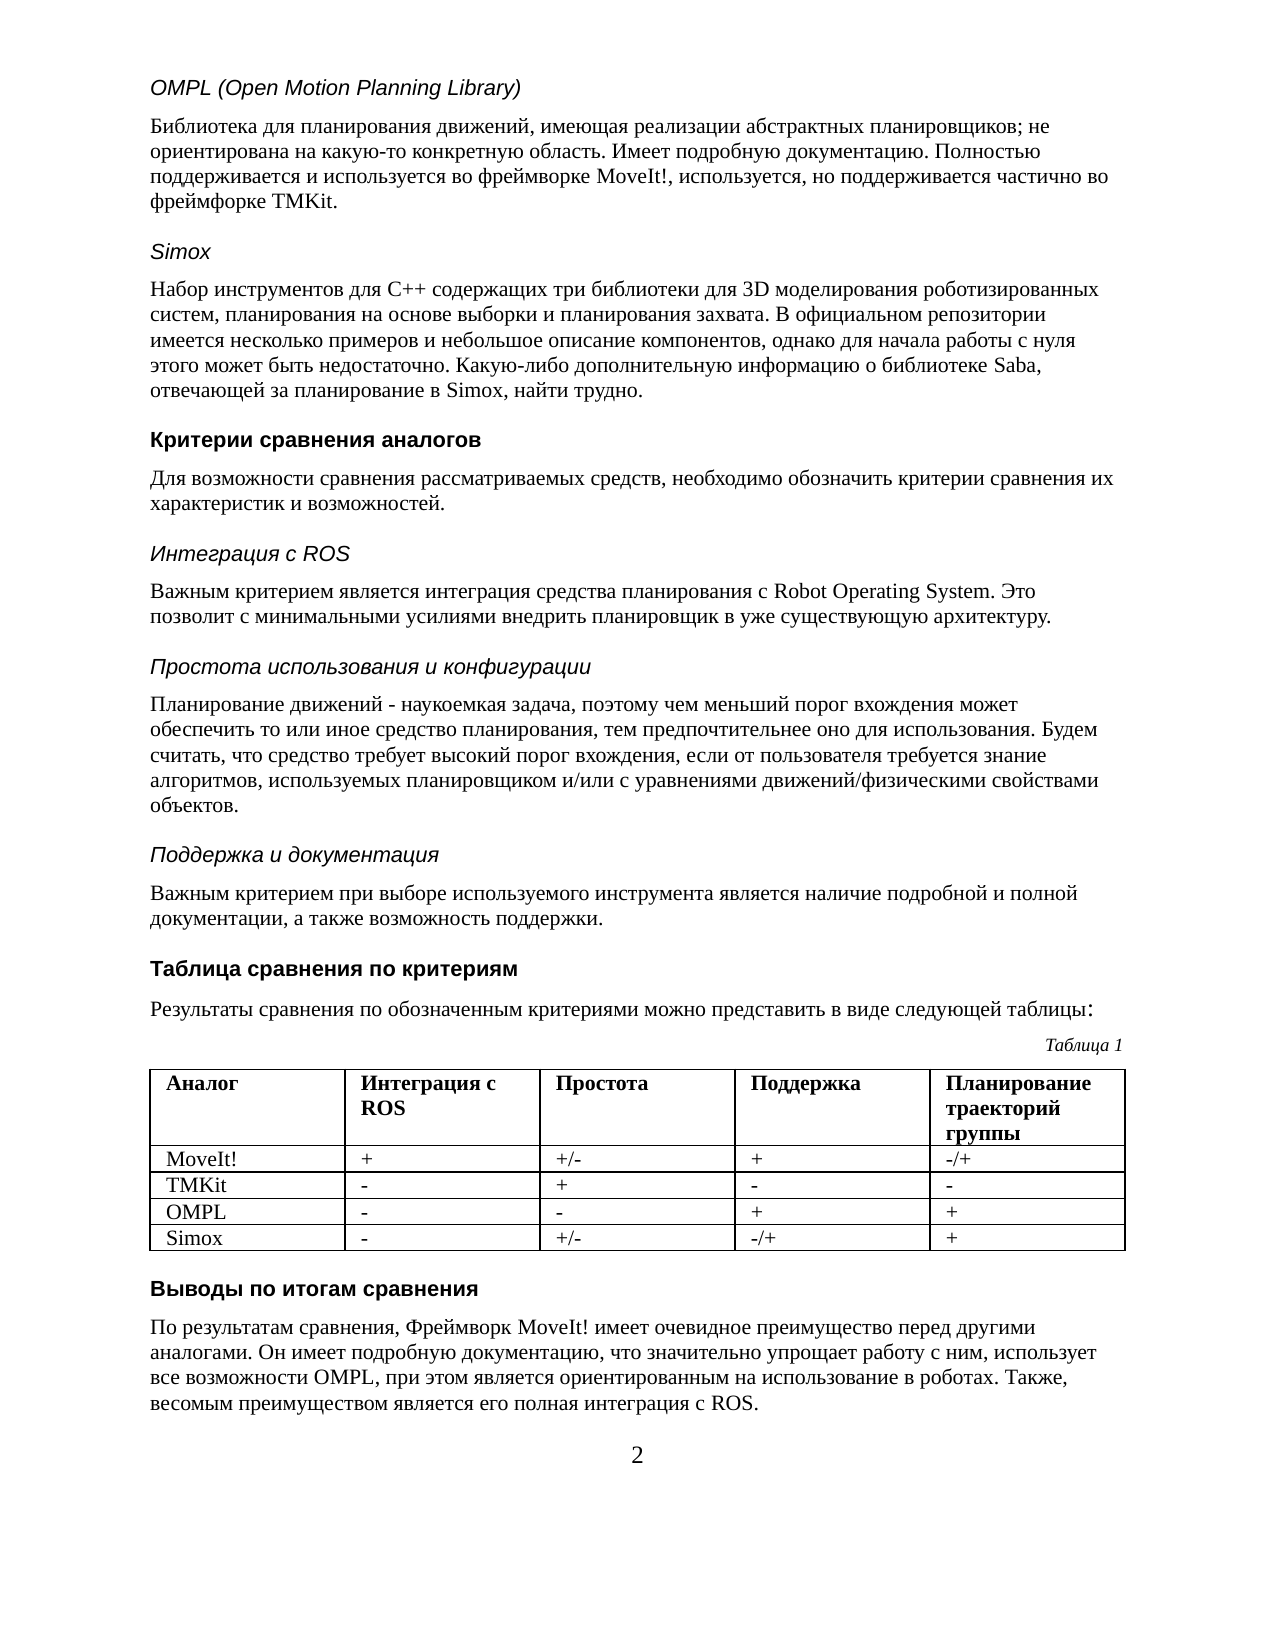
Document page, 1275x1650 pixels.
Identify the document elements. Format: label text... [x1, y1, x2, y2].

text Таблица 1 [150, 1034, 1125, 1056]
table_cell + [736, 1199, 929, 1224]
table_cell + [931, 1199, 1124, 1224]
text Планирование движений - наукоемкая задача, поэтому чем меньший порог вхождения может обеспечить то или иное средство планирования, тем предпочтительнее оно для использования. Будем считать, что средство требует высокий порог вхождения, если от пользователя требуется знание алгоритмов, используемых планировщиком и/или с уравнениями движений/физическими свойствами объектов. [150, 691, 1125, 817]
subtitle Выводы по итогам сравнения [150, 1276, 1125, 1301]
subtitle Simox [150, 238, 1125, 264]
table_cell + [736, 1146, 929, 1171]
table_header Интеграция с ROS [346, 1070, 539, 1145]
table_cell OMPL [151, 1199, 344, 1224]
text Результаты сравнения по обозначенным критериями можно представить в виде следующей таблицы: [150, 993, 1125, 1022]
table_cell - [346, 1225, 539, 1250]
subtitle Таблица сравнения по критериям [150, 955, 1125, 981]
table_cell TMKit [151, 1173, 344, 1198]
subtitle Интеграция с ROS [150, 540, 1125, 566]
text Важным критерием при выборе используемого инструмента является наличие подробной и полной документации, а также возможность поддержки. [150, 880, 1125, 930]
subtitle Простота использования и конфигурации [150, 653, 1125, 679]
table_header Аналог [151, 1070, 344, 1145]
text Библиотека для планирования движений, имеющая реализации абстрактных планировщиков; не ориентирована на какую-то конкретную область. Имеет подробную документацию. Полностью поддерживается и используется во фреймворке MoveIt!, используется, но поддерживается частично во фреймфорке TMKit. [150, 113, 1125, 213]
subtitle Критерии сравнения аналогов [150, 427, 1125, 452]
text Набор инструментов для C++ содержащих три библиотеки для 3D моделирования роботизированных систем, планирования на основе выборки и планирования захвата. В официальном репозитории имеется несколько примеров и небольшое описание компонентов, однако для начала работы с нуля этого может быть недостаточно. Какую-либо дополнительную информацию о библиотеке Saba, отвечающей за планирование в Simox, найти трудно. [150, 276, 1125, 402]
subtitle Поддержка и документация [150, 842, 1125, 867]
table_cell - [541, 1199, 734, 1224]
table_cell +/- [541, 1225, 734, 1250]
table_cell + [541, 1173, 734, 1198]
text Для возможности сравнения рассматриваемых средств, необходимо обозначить критерии сравнения их характеристик и возможностей. [150, 465, 1125, 515]
table_cell + [346, 1146, 539, 1171]
table_cell -/+ [931, 1146, 1124, 1171]
table_cell MoveIt! [151, 1146, 344, 1171]
table_cell - [736, 1173, 929, 1198]
table_cell Simox [151, 1225, 344, 1250]
table_header Планирование траекторий группы [931, 1070, 1124, 1145]
table_cell +/- [541, 1146, 734, 1171]
table_header Поддержка [736, 1070, 929, 1145]
table_cell - [346, 1199, 539, 1224]
table_cell + [931, 1225, 1124, 1250]
table_header Простота [541, 1070, 734, 1145]
table_cell -/+ [736, 1225, 929, 1250]
text Важным критерием является интеграция средства планирования с Robot Operating System. Это позволит с минимальными усилиями внедрить планировщик в уже существующую архитектуру. [150, 578, 1125, 628]
table_cell - [931, 1173, 1124, 1198]
text По результатам сравнения, Фреймворк MoveIt! имеет очевидное преимущество перед другими аналогами. Он имеет подробную документацию, что значительно упрощает работу с ним, использует все возможности OMPL, при этом является ориентированным на использование в роботах. Также, весомым преимуществом является его полная интеграция с ROS. [150, 1314, 1125, 1415]
subtitle OMPL (Open Motion Planning Library) [150, 75, 1125, 100]
table_cell - [346, 1173, 539, 1198]
